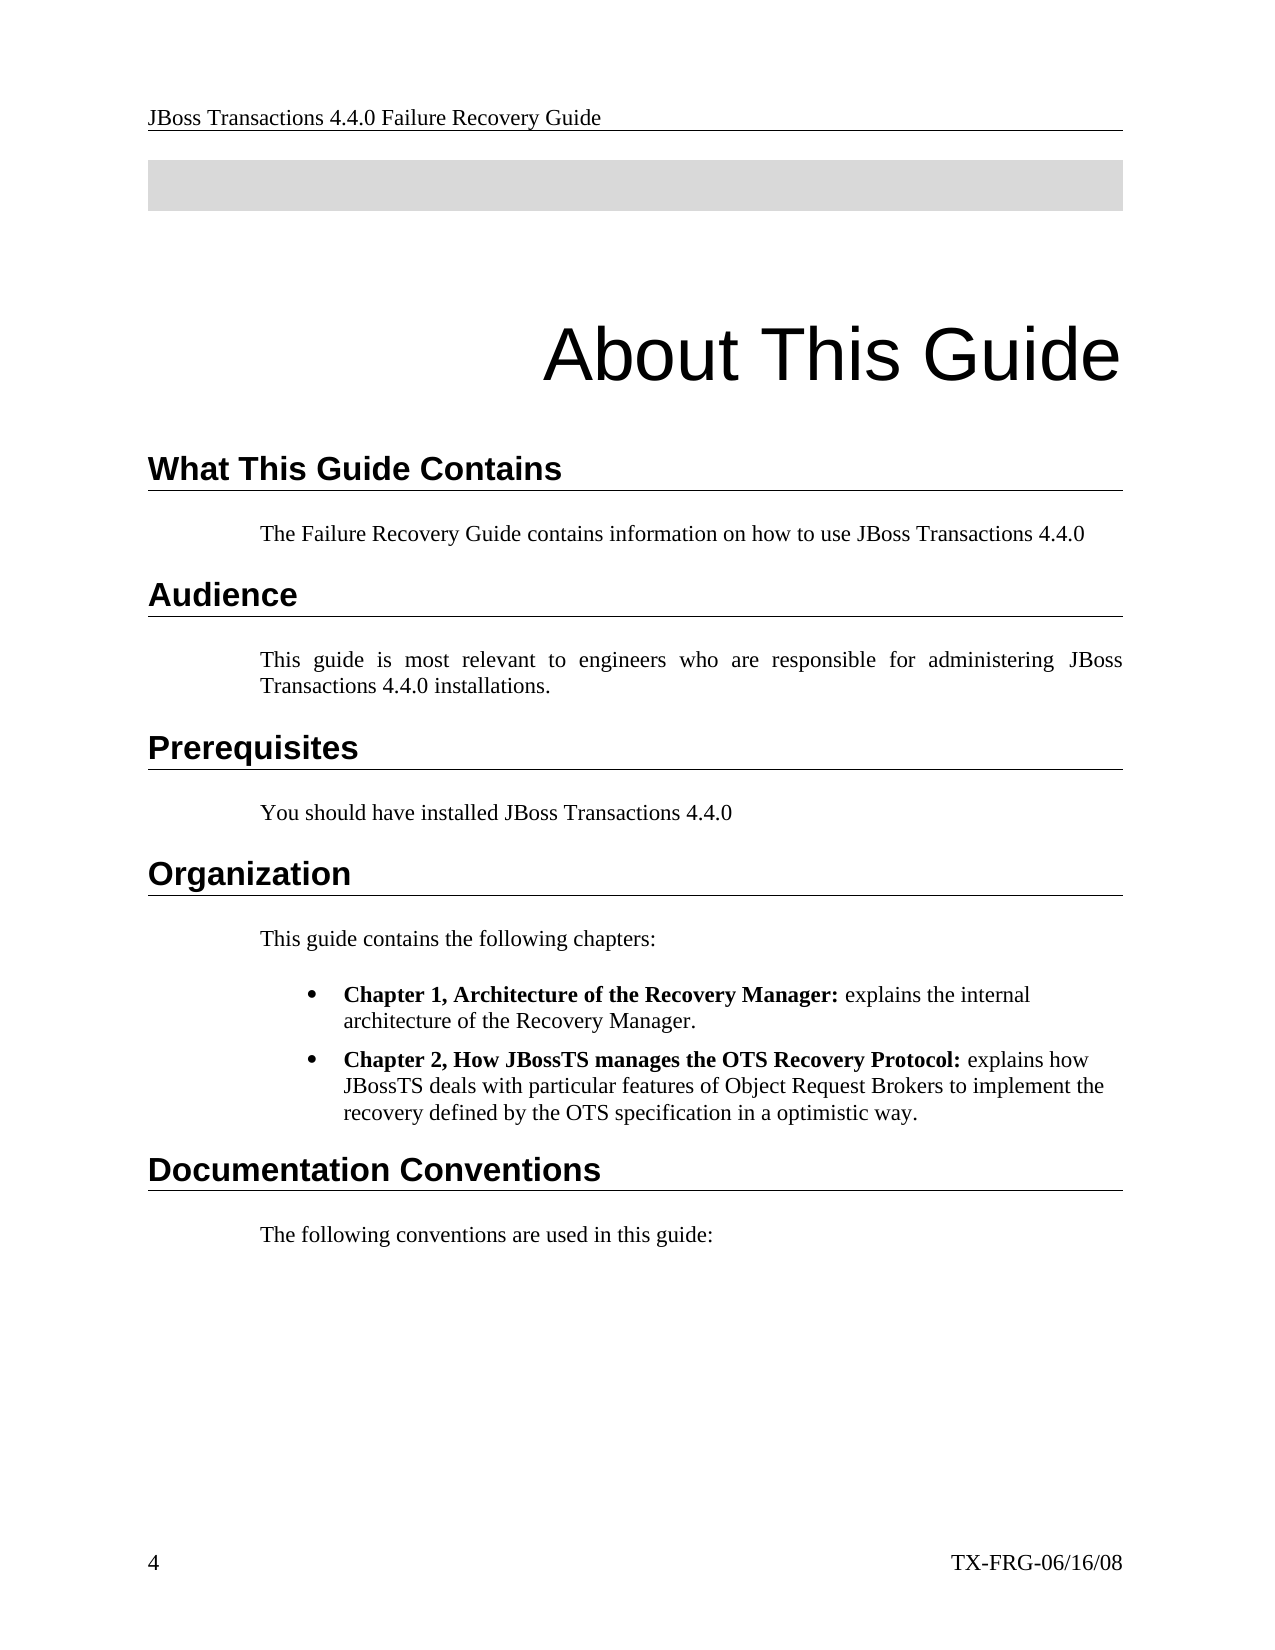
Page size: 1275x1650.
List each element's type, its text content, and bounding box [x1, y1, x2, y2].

text This guide contains the following chapters: [260, 925, 1123, 951]
list Chapter 2, How JBossTS manages the OTS Recovery Protocol: explains how JBossTS deals with particular features of Object Request Brokers to implement the recovery defined by the OTS specification in a optimistic way. [308, 1046, 1123, 1125]
text You should have installed JBoss Transactions 4.4.0 [260, 799, 1123, 825]
text The Failure Recovery Guide contains information on how to use JBoss Transactions 4.4.0 [260, 520, 1123, 546]
subtitle Organization [148, 854, 1123, 895]
list Chapter 1, Architecture of the Recovery Manager: explains the internal architecture of the Recovery Manager. [308, 981, 1123, 1033]
text This guide is most relevant to engineers who are responsible for administering JBoss Transactions 4.4.0 installations. [260, 646, 1123, 699]
subtitle Documentation Conventions [148, 1150, 1123, 1190]
subtitle Prerequisites [148, 728, 1123, 769]
title About This Guide [148, 224, 1123, 397]
subtitle What This Guide Contains [148, 449, 1123, 490]
text The following conventions are used in this guide: [260, 1221, 1123, 1247]
subtitle Audience [148, 576, 1123, 616]
